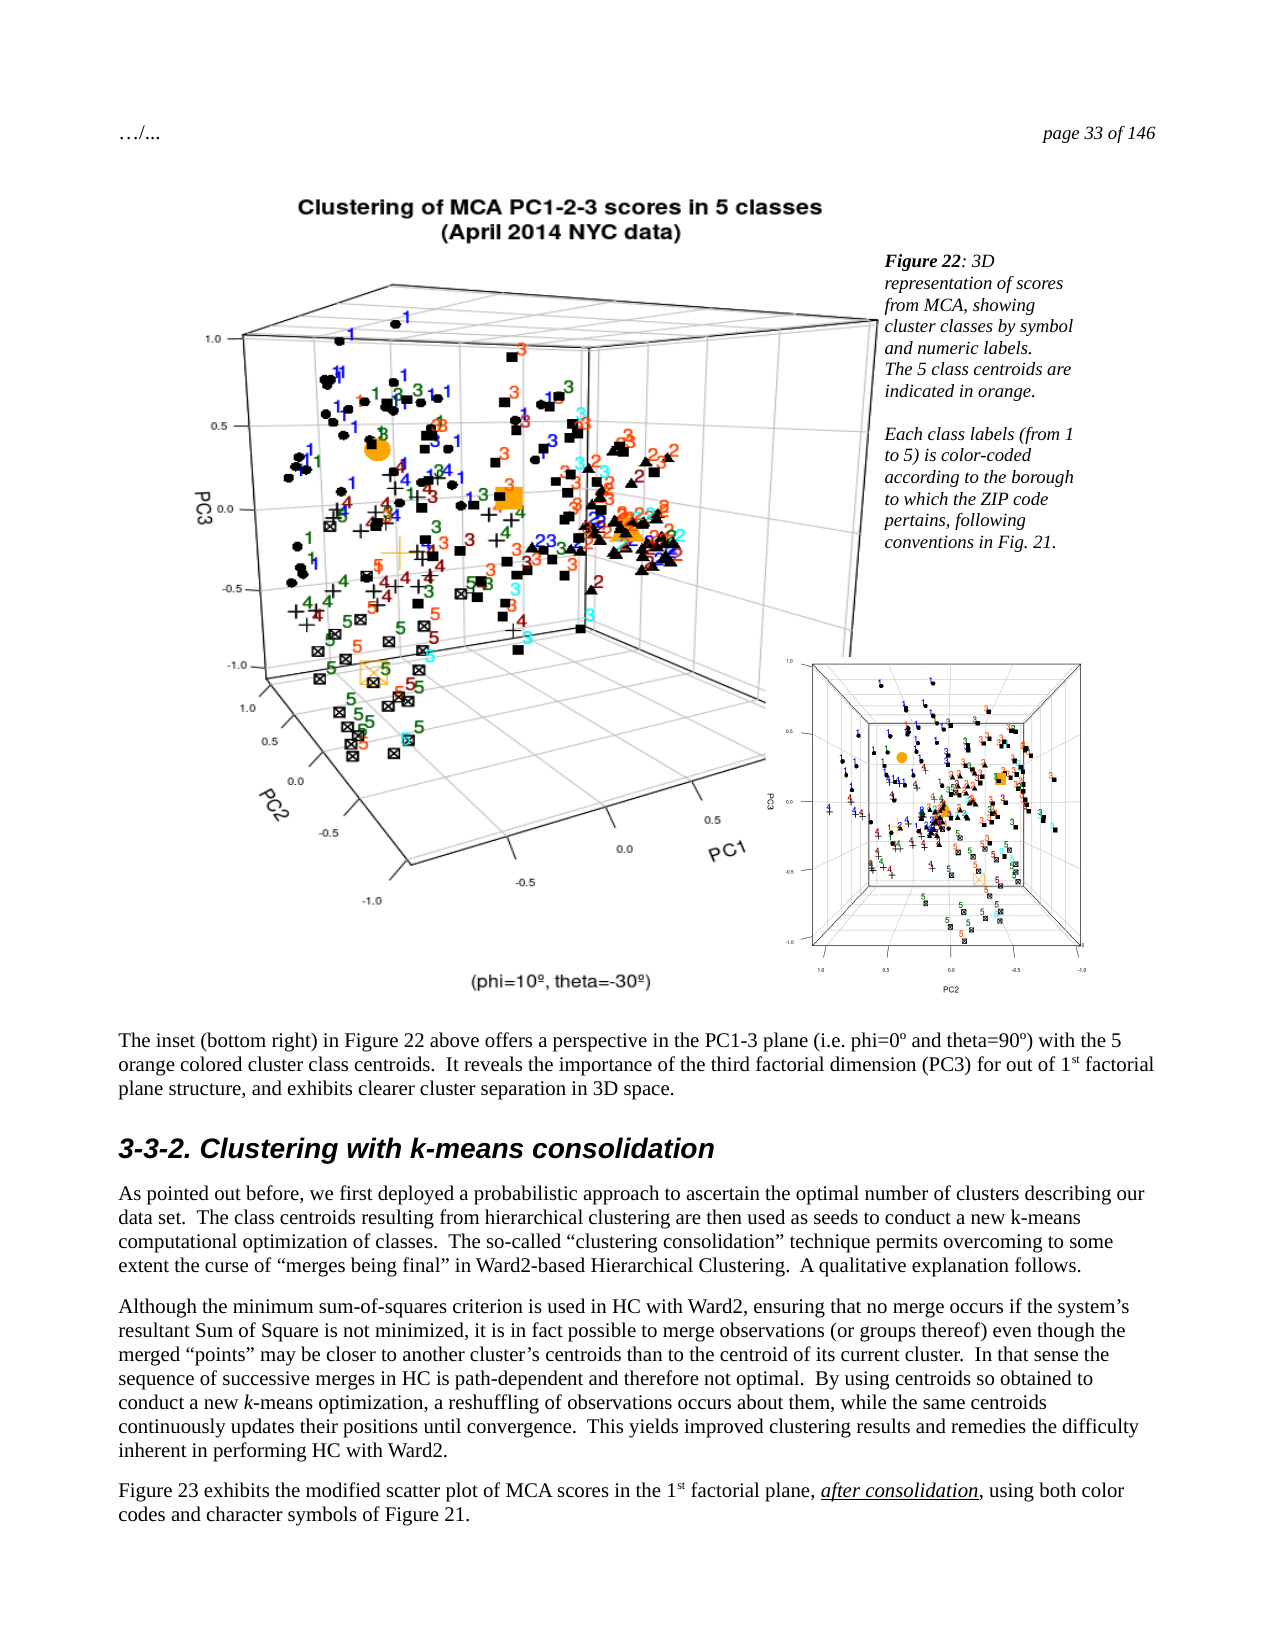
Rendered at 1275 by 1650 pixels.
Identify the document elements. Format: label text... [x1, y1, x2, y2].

text The inset (bottom right) in Figure 22 above offers a perspective in the PC1-3 plane (i.e. phi=0º and theta=90º) with the 5 orange colored cluster class centroids. It reveals the importance of the third factorial dimension (PC3) for out of 1st factorial plane structure, and exhibits clearer cluster separation in 3D space. [118, 1025, 1157, 1100]
list Although the minimum sum-of-squares criterion is used in HC with Ward2, ensuring that no merge occurs if the system’s resultant Sum of Square is not minimized, it is in fact possible to merge observations (or groups thereof) even though the merged “points” may be closer to another cluster’s centroids than to the centroid of its current cluster. In that sense the sequence of successive merges in HC is path-dependent and therefore not optimal. By using centroids so obtained to conduct a new k-means optimization, a reshuffling of observations occurs about them, while the same centroids continuously updates their positions until convergence. This yields improved clustering results and remedies the difficulty inherent in performing HC with Ward2. [118, 1294, 1157, 1462]
list As pointed out before, we first deployed a probabilistic approach to ascertain the optimal number of clusters describing our data set. The class centroids resulting from hierarchical clustering are then used as seeds to conduct a new k-means computational optimization of classes. The so-called “clustering consolidation” technique permits overcoming to some extent the curse of “merges being final” in Ward2-based Hierarchical Clustering. A qualitative explanation follows. [118, 1181, 1157, 1277]
text Each class labels (from 1 to 5) is color-coded according to the borough to which the ZIP code pertains, following conventions in Fig. 21. [885, 423, 1091, 552]
text Figure 22: 3D representation of scores from MCA, showing cluster classes by symbol and numeric labels. [885, 250, 1091, 358]
text The 5 class centroids are indicated in orange. [885, 358, 1091, 401]
subtitle 3-3-2. Clustering with k-means consolidation [118, 1132, 1157, 1165]
list Figure 23 exhibits the modified scatter plot of MCA scores in the 1st factorial plane, after consolidation, using both color codes and character symbols of Figure 21. [118, 1478, 1157, 1526]
picture [185, 193, 1090, 995]
